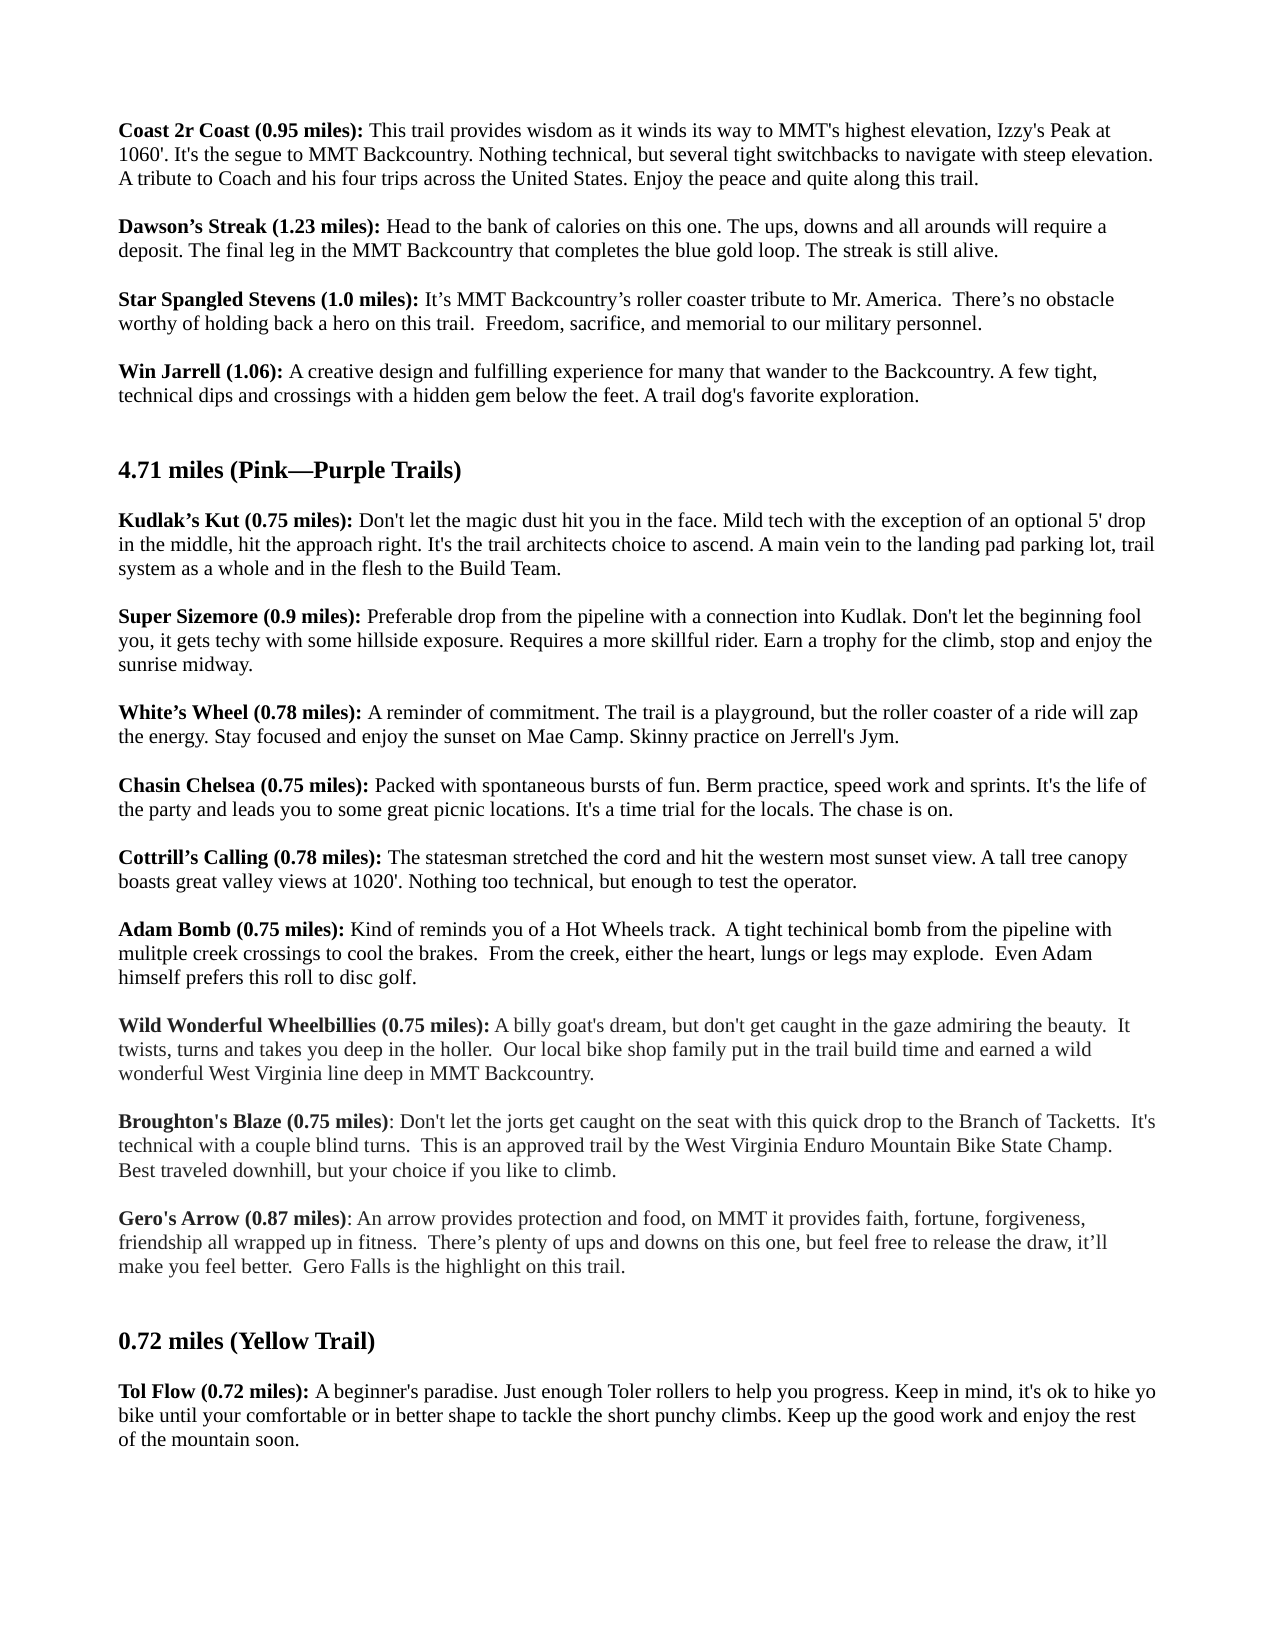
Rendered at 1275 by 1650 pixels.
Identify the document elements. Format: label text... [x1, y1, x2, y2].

text Adam Bomb (0.75 miles): Kind of reminds you of a Hot Wheels track. A tight techinical bomb from the pipeline with mulitple creek crossings to cool the brakes. From the creek, either the heart, lungs or legs may explode. Even Adam himself prefers this roll to disc golf. [118, 917, 1157, 989]
text White’s Wheel (0.78 miles): A reminder of commitment. The trail is a play­ground, but the roller coaster of a ride will zap the energy. Stay focused and enjoy the sunset on Mae Camp. Skinny practice on Jerrell's Jym. [118, 700, 1157, 748]
text Broughton's Blaze (0.75 miles): Don't let the jorts get caught on the seat with this quick drop to the Branch of Tacketts. It's technical with a couple blind turns. This is an approved trail by the West Virginia Enduro Mountain Bike State Champ. Best traveled downhill, but your choice if you like to climb. [118, 1109, 1157, 1182]
text Tol Flow (0.72 miles): A beginner's paradise. Just enough Toler rollers to help you progress. Keep in mind, it's ok to hike yo bike until your comfortable or in better shape to tackle the short punchy climbs. Keep up the good work and en­joy the rest of the mountain soon. [118, 1379, 1157, 1451]
text 4.71 miles (Pink—Purple Trails) [118, 455, 1157, 484]
text Win Jarrell (1.06): A creative design and fulfilling experience for many that wander to the Backcountry. A few tight, technical dips and crossings with a hid­den gem below the feet. A trail dog's favorite exploration. [118, 359, 1157, 407]
text Dawson’s Streak (1.23 miles): Head to the bank of calories on this one. The ups, downs and all arounds will require a deposit. The final leg in the MMT Backcoun­try that completes the blue gold loop. The streak is still alive. [118, 214, 1157, 262]
text Gero's Arrow (0.87 miles): An arrow provides protection and food, on MMT it provides faith, fortune, forgiveness, friendship all wrapped up in fitness. There’s plenty of ups and downs on this one, but feel free to release the draw, it’ll make you feel better. Gero Falls is the highlight on this trail. [118, 1206, 1157, 1278]
text Star Spangled Stevens (1.0 miles): It’s MMT Backcountry’s roller coaster tribute to Mr. America. There’s no obstacle worthy of holding back a hero on this trail. Freedom, sacrifice, and memorial to our military personnel. [118, 287, 1157, 335]
text 0.72 miles (Yellow Trail) [118, 1326, 1157, 1355]
text Kudlak’s Kut (0.75 miles): Don't let the magic dust hit you in the face. Mild tech with the exception of an optional 5' drop in the middle, hit the approach right. It's the trail architects choice to ascend. A main vein to the landing pad parking lot, trail system as a whole and in the flesh to the Build Team. [118, 508, 1157, 580]
text Cottrill’s Calling (0.78 miles): The statesman stretched the cord and hit the west­ern most sunset view. A tall tree canopy boasts great valley views at 1020'. Noth­ing too technical, but enough to test the operator. [118, 845, 1157, 893]
text Chasin Chelsea (0.75 miles): Packed with spontaneous bursts of fun. Berm prac­tice, speed work and sprints. It's the life of the party and leads you to some great picnic locations. It's a time trial for the locals. The chase is on. [118, 772, 1157, 821]
text Super Sizemore (0.9 miles): Preferable drop from the pipeline with a connection into Kudlak. Don't let the beginning fool you, it gets techy with some hillside expo­sure. Requires a more skillful rider. Earn a trophy for the climb, stop and enjoy the sunrise midway. [118, 604, 1157, 676]
text Coast 2r Coast (0.95 miles): This trail provides wisdom as it winds its way to MMT's highest elevation, Izzy's Peak at 1060'. It's the segue to MMT Backcoun­try. Nothing technical, but several tight switchbacks to navigate with steep eleva­tion. A tribute to Coach and his four trips across the United States. Enjoy the peace and quite along this trail. [118, 118, 1157, 190]
text Wild Wonderful Wheelbillies (0.75 miles): A billy goat's dream, but don't get caught in the gaze admiring the beauty. It twists, turns and takes you deep in the holler. Our local bike shop family put in the trail build time and earned a wild wonderful West Virginia line deep in MMT Backcountry. [118, 1013, 1157, 1085]
